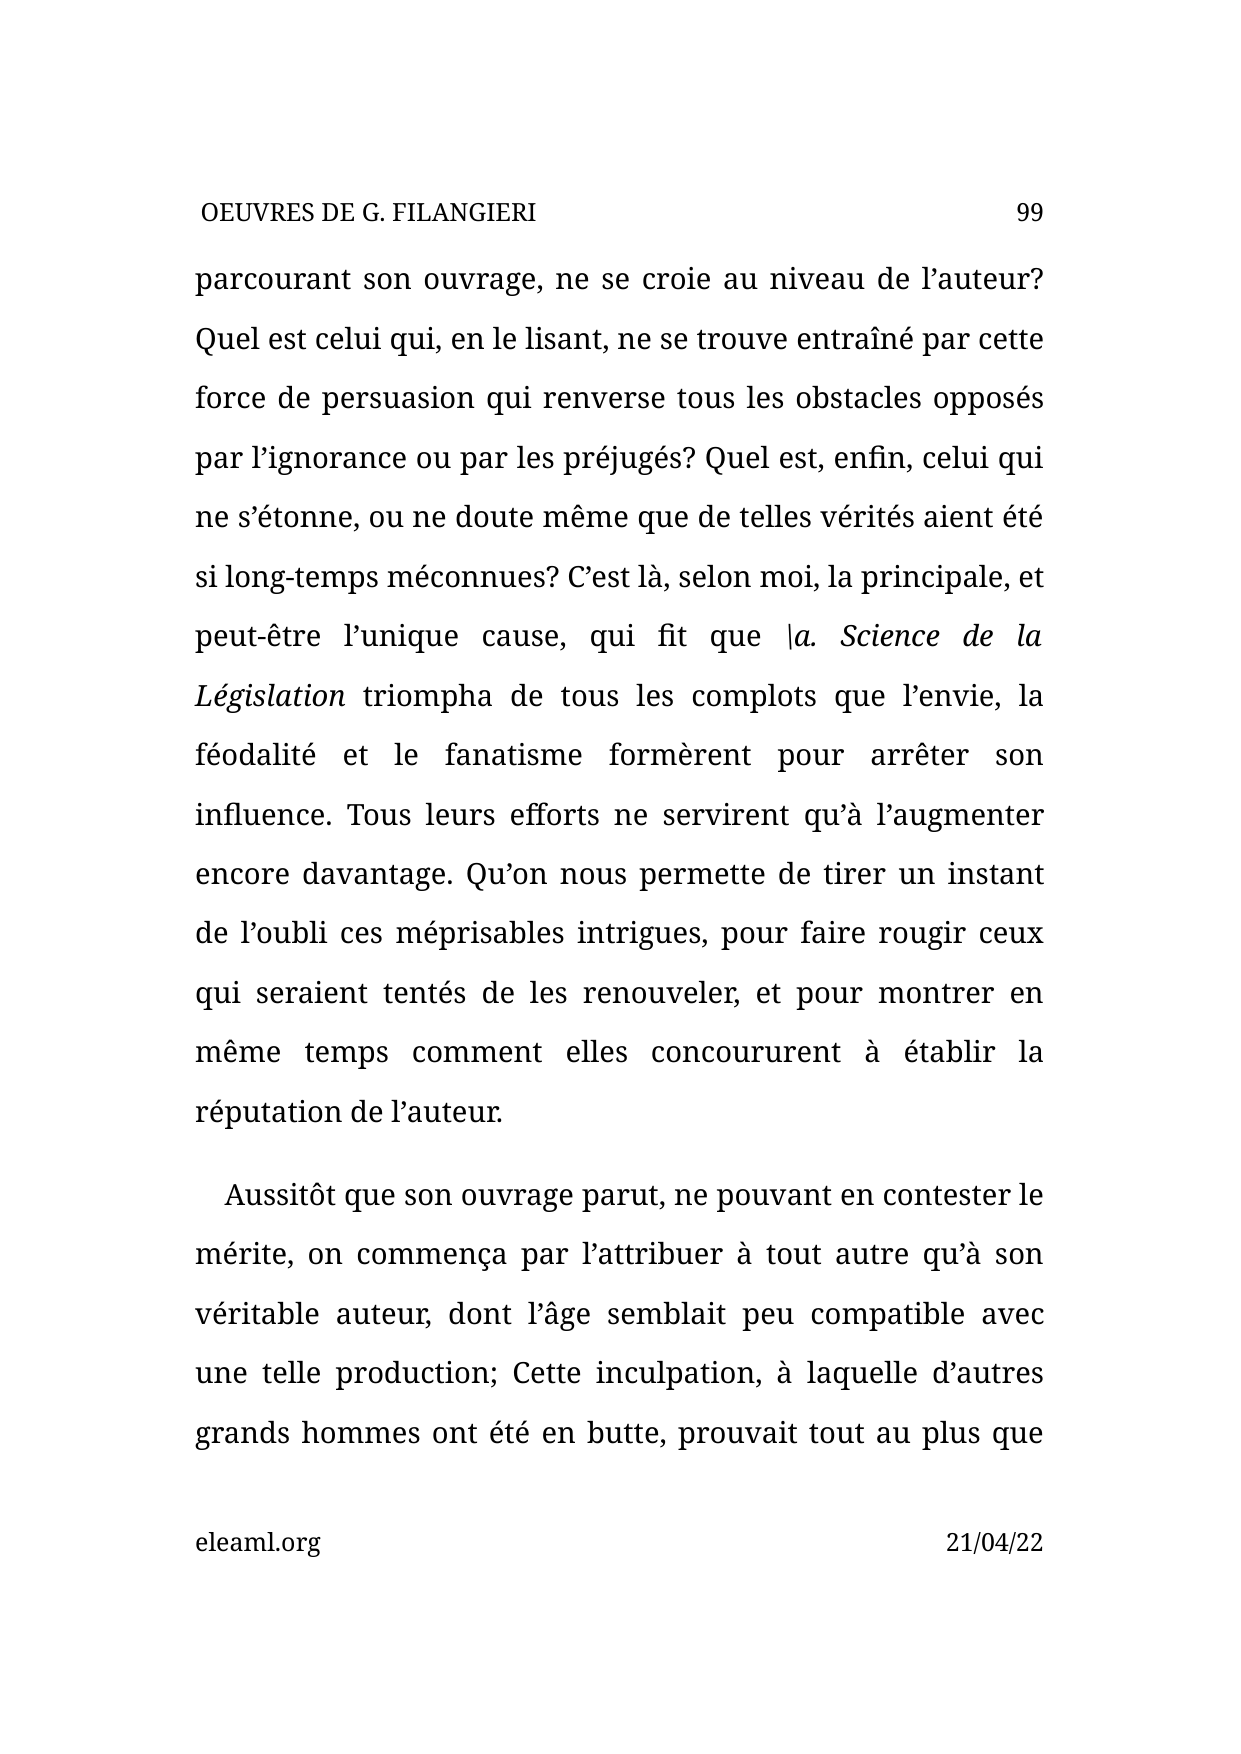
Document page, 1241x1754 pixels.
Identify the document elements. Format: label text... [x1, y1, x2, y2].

text parcourant son ouvrage, ne se croie au niveau de l’auteur? Quel est celui qui, en le lisant, ne se trouve entraîné par cette force de persuasion qui renverse tous les obstacles opposés par l’ignorance ou par les préjugés? Quel est, enfin, celui qui ne s’étonne, ou ne doute même que de telles vérités aient été si long-temps méconnues? C’est là, selon moi, la principale, et peut-être l’unique cause, qui fit que \a. Science de la Législation triompha de tous les complots que l’envie, la féodalité et le fanatisme formèrent pour arrêter son influence. Tous leurs efforts ne servirent qu’à l’augmenter encore davantage. Qu’on nous permette de tirer un instant de l’oubli ces méprisables intrigues, pour faire rougir ceux qui seraient tentés de les renouveler, et pour montrer en même temps comment elles concoururent à établir la réputation de l’auteur. [195, 258, 1045, 1131]
text Aussitôt que son ouvrage parut, ne pouvant en contester le mérite, on commença par l’attribuer à tout autre qu’à son véritable auteur, dont l’âge semblait peu compatible avec une telle production; Cette inculpation, à laquelle d’autres grands hommes ont été en butte, prouvait tout au plus que [195, 1174, 1045, 1452]
